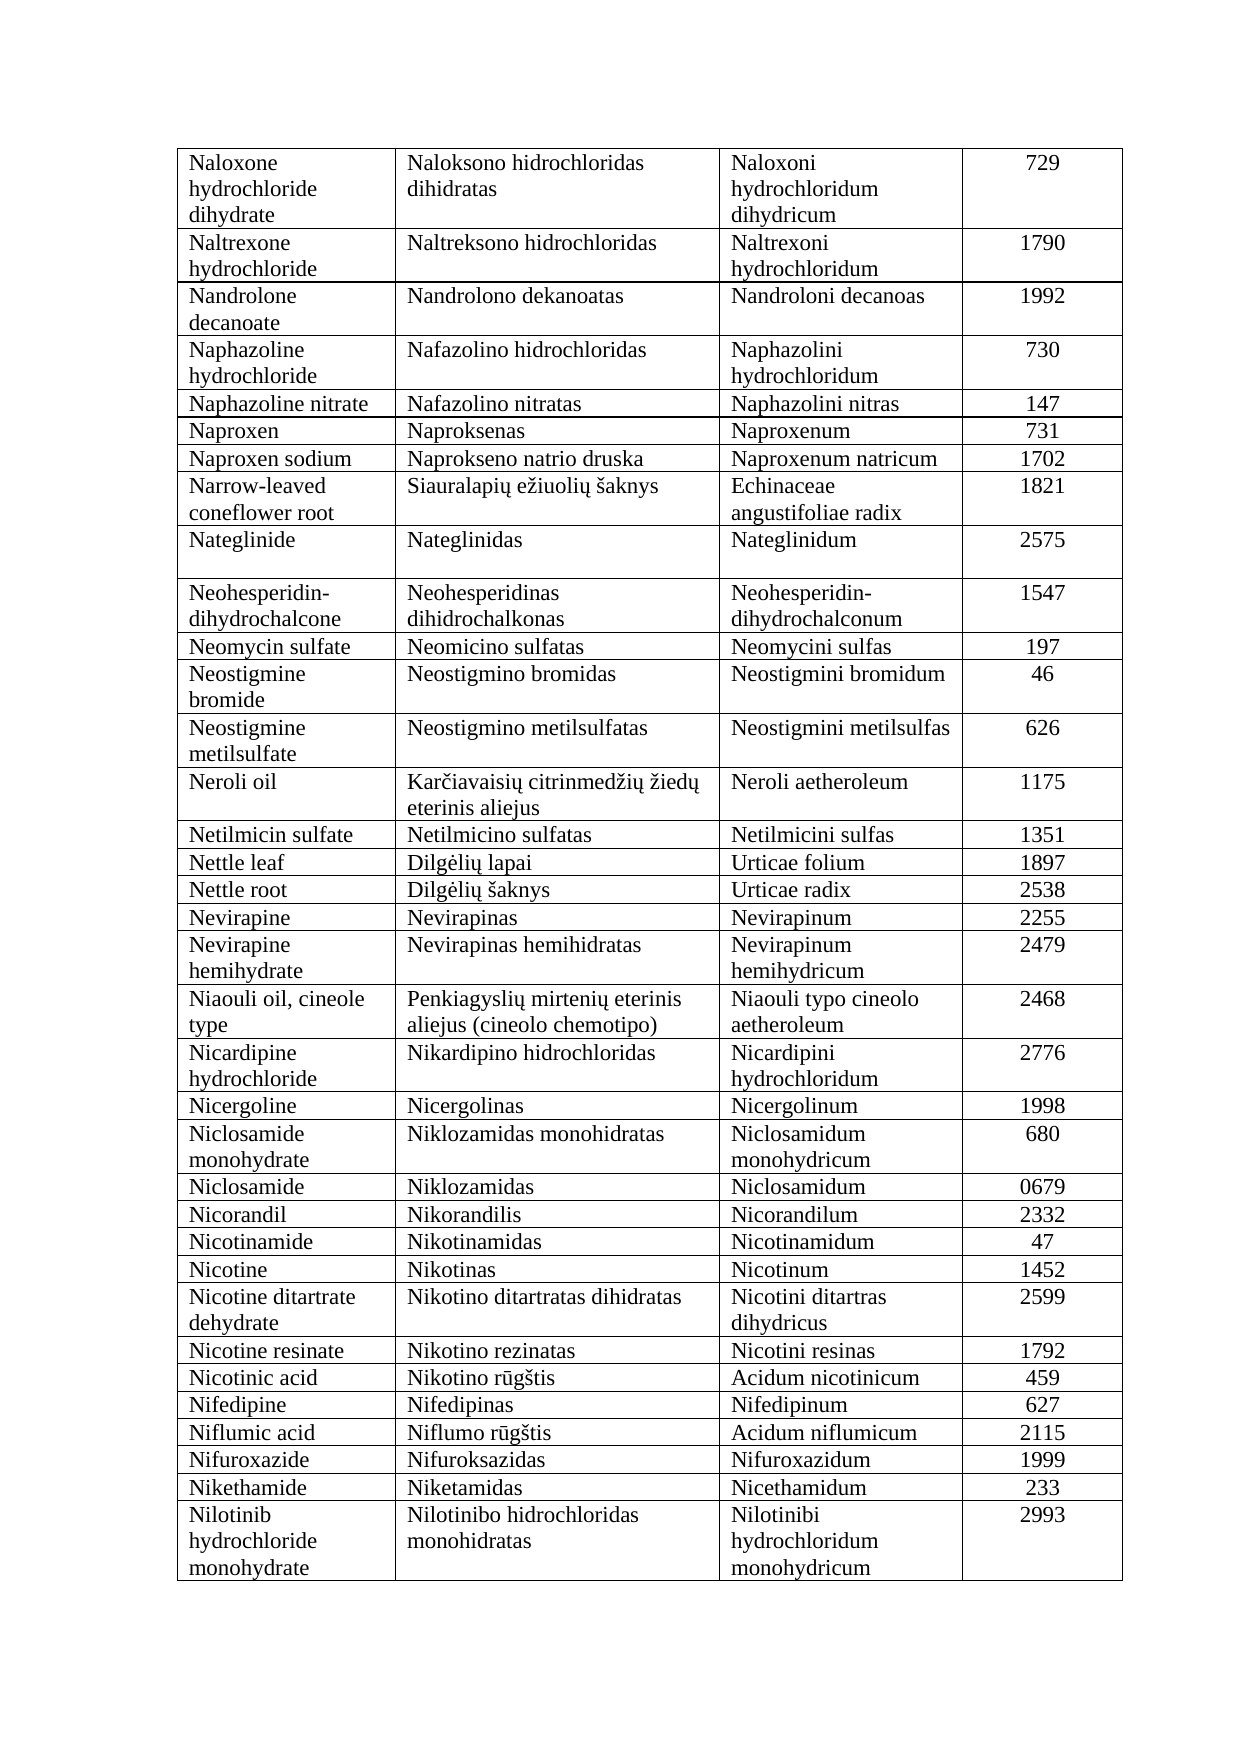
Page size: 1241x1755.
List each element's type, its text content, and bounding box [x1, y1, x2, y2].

table_cell Neohesperidinas dihidrochalkonas [396, 579, 719, 632]
table_cell Nikotino ditartratas dihidratas [396, 1283, 719, 1336]
table_cell 1702 [963, 445, 1122, 471]
table_cell Nicotini resinas [720, 1337, 962, 1363]
table_cell 730 [963, 336, 1122, 389]
table_cell Nandroloni decanoas [720, 283, 962, 335]
table_cell 2468 [963, 985, 1122, 1037]
table_cell Nandrolone decanoate [178, 283, 395, 335]
table_cell Nateglinidum [720, 526, 962, 578]
table_cell Niflumo rūgštis [396, 1419, 719, 1445]
table_cell Nilotinibo hidrochloridas monohidratas [396, 1501, 719, 1580]
table_cell Nicotine ditartrate dehydrate [178, 1283, 395, 1336]
table_cell Nicotinamide [178, 1228, 395, 1254]
table_cell Nicardipini hydrochloridum [720, 1039, 962, 1091]
table_cell 1452 [963, 1256, 1122, 1282]
table_cell 626 [963, 714, 1122, 767]
table_cell 46 [963, 660, 1122, 713]
table_cell Nifedipinas [396, 1392, 719, 1418]
table_cell Nevirapinas hemihidratas [396, 931, 719, 984]
table_cell Nevirapine hemihydrate [178, 931, 395, 984]
table_cell Niclosamidum [720, 1174, 962, 1200]
table_cell Nifedipine [178, 1392, 395, 1418]
table_cell Nikotino rezinatas [396, 1337, 719, 1363]
table_cell Nateglinidas [396, 526, 719, 578]
table_cell Nicardipine hydrochloride [178, 1039, 395, 1091]
table_cell 2575 [963, 526, 1122, 578]
table_cell Naloxone hydrochloride dihydrate [178, 149, 395, 228]
table_cell Naproxen sodium [178, 445, 395, 471]
table_cell Nettle leaf [178, 849, 395, 875]
table_cell Acidum niflumicum [720, 1419, 962, 1445]
table_cell Nicergolinum [720, 1092, 962, 1119]
table_cell Netilmicino sulfatas [396, 821, 719, 848]
table_cell Neroli oil [178, 768, 395, 820]
table_cell Nevirapinum hemihydricum [720, 931, 962, 984]
table_cell Neostigmine bromide [178, 660, 395, 713]
table_cell Niclosamide [178, 1174, 395, 1200]
table_cell 1175 [963, 768, 1122, 820]
table_cell Nicergolinas [396, 1092, 719, 1119]
table_cell Neomicino sulfatas [396, 633, 719, 659]
table_cell Neohesperidin-dihydrochalconum [720, 579, 962, 632]
table_cell Nilotinibi hydrochloridum monohydricum [720, 1501, 962, 1580]
table_cell 1897 [963, 849, 1122, 875]
table_cell Nicotini ditartras dihydricus [720, 1283, 962, 1336]
table_cell Nicergoline [178, 1092, 395, 1119]
table_cell Nifuroxazidum [720, 1446, 962, 1473]
table_cell Acidum nicotinicum [720, 1364, 962, 1391]
table_cell 1792 [963, 1337, 1122, 1363]
table_cell 2332 [963, 1201, 1122, 1227]
table_cell Niklozamidas [396, 1174, 719, 1200]
table_cell 680 [963, 1120, 1122, 1172]
table_cell Neostigmino bromidas [396, 660, 719, 713]
table_cell Dilgėlių lapai [396, 849, 719, 875]
table_cell Naproxenum natricum [720, 445, 962, 471]
table_cell Naphazoline nitrate [178, 390, 395, 416]
table_cell 2599 [963, 1283, 1122, 1336]
table_cell Nafazolino nitratas [396, 390, 719, 416]
table_cell Nicotinic acid [178, 1364, 395, 1391]
table_cell Niaouli typo cineolo aetheroleum [720, 985, 962, 1037]
table_cell Nifuroksazidas [396, 1446, 719, 1473]
table_cell 1998 [963, 1092, 1122, 1119]
table_cell 1999 [963, 1446, 1122, 1473]
table_cell Naphazolini nitras [720, 390, 962, 416]
table_cell Nicotine [178, 1256, 395, 1282]
table_cell Nevirapinum [720, 904, 962, 930]
table_cell Neroli aetheroleum [720, 768, 962, 820]
table_cell Nikorandilis [396, 1201, 719, 1227]
table_cell Neohesperidin-dihydrochalcone [178, 579, 395, 632]
table_cell Netilmicini sulfas [720, 821, 962, 848]
table_cell Nilotinib hydrochloride monohydrate [178, 1501, 395, 1580]
table_cell Niaouli oil, cineole type [178, 985, 395, 1037]
table_cell Nicotine resinate [178, 1337, 395, 1363]
table_cell 1790 [963, 229, 1122, 281]
table_cell Niklozamidas monohidratas [396, 1120, 719, 1172]
table_cell Siauralapių ežiuolių šaknys [396, 472, 719, 525]
table_cell Nafazolino hidrochloridas [396, 336, 719, 389]
table_cell Naproksenas [396, 418, 719, 444]
table_cell Nevirapinas [396, 904, 719, 930]
table_cell Nikotinamidas [396, 1228, 719, 1254]
table_cell 1821 [963, 472, 1122, 525]
table_cell 731 [963, 418, 1122, 444]
table_cell 197 [963, 633, 1122, 659]
table_cell Naltrexoni hydrochloridum [720, 229, 962, 281]
table_cell Niclosamide monohydrate [178, 1120, 395, 1172]
table_cell Narrow-leaved coneflower root [178, 472, 395, 525]
table_cell Neostigmini bromidum [720, 660, 962, 713]
table_cell 627 [963, 1392, 1122, 1418]
table_cell Nikethamide [178, 1474, 395, 1500]
table_cell Nikotinas [396, 1256, 719, 1282]
table_cell Penkiagyslių mirtenių eterinis aliejus (cineolo chemotipo) [396, 985, 719, 1037]
table_cell Nettle root [178, 876, 395, 903]
table_cell Neostigmino metilsulfatas [396, 714, 719, 767]
table_cell 1351 [963, 821, 1122, 848]
table_cell Naphazolini hydrochloridum [720, 336, 962, 389]
table_cell Niketamidas [396, 1474, 719, 1500]
table_cell 2538 [963, 876, 1122, 903]
table_cell Nicorandil [178, 1201, 395, 1227]
table_cell 147 [963, 390, 1122, 416]
table_cell Naphazoline hydrochloride [178, 336, 395, 389]
table_cell Nandrolono dekanoatas [396, 283, 719, 335]
table_cell Nevirapine [178, 904, 395, 930]
table_cell 2776 [963, 1039, 1122, 1091]
table_cell 233 [963, 1474, 1122, 1500]
table_cell 729 [963, 149, 1122, 228]
table_cell Nicorandilum [720, 1201, 962, 1227]
table_cell Nifedipinum [720, 1392, 962, 1418]
table_cell Nifuroxazide [178, 1446, 395, 1473]
table_cell 1547 [963, 579, 1122, 632]
table_cell 459 [963, 1364, 1122, 1391]
table_cell Naloxoni hydrochloridum dihydricum [720, 149, 962, 228]
table_cell Neomycini sulfas [720, 633, 962, 659]
table_cell Nicethamidum [720, 1474, 962, 1500]
table_cell Naloksono hidrochloridas dihidratas [396, 149, 719, 228]
table_cell Nikardipino hidrochloridas [396, 1039, 719, 1091]
table_cell Netilmicin sulfate [178, 821, 395, 848]
table_cell Naltreksono hidrochloridas [396, 229, 719, 281]
table_cell Neomycin sulfate [178, 633, 395, 659]
table_cell Naprokseno natrio druska [396, 445, 719, 471]
table_cell Nateglinide [178, 526, 395, 578]
table_cell 47 [963, 1228, 1122, 1254]
table_cell Nikotino rūgštis [396, 1364, 719, 1391]
table_cell 2993 [963, 1501, 1122, 1580]
table_cell Niclosamidum monohydricum [720, 1120, 962, 1172]
table_cell Dilgėlių šaknys [396, 876, 719, 903]
table_cell Karčiavaisių citrinmedžių žiedų eterinis aliejus [396, 768, 719, 820]
table_cell Naproxen [178, 418, 395, 444]
table_cell 2255 [963, 904, 1122, 930]
table_cell Neostigmini metilsulfas [720, 714, 962, 767]
table_cell Naproxenum [720, 418, 962, 444]
table_cell Nicotinum [720, 1256, 962, 1282]
table_cell Urticae folium [720, 849, 962, 875]
table_cell Urticae radix [720, 876, 962, 903]
table_cell Neostigmine metilsulfate [178, 714, 395, 767]
table_cell Nicotinamidum [720, 1228, 962, 1254]
table_cell 2479 [963, 931, 1122, 984]
table_cell 0679 [963, 1174, 1122, 1200]
table_cell Echinaceae angustifoliae radix [720, 472, 962, 525]
table_cell 1992 [963, 283, 1122, 335]
table_cell 2115 [963, 1419, 1122, 1445]
table_cell Naltrexone hydrochloride [178, 229, 395, 281]
table_cell Niflumic acid [178, 1419, 395, 1445]
